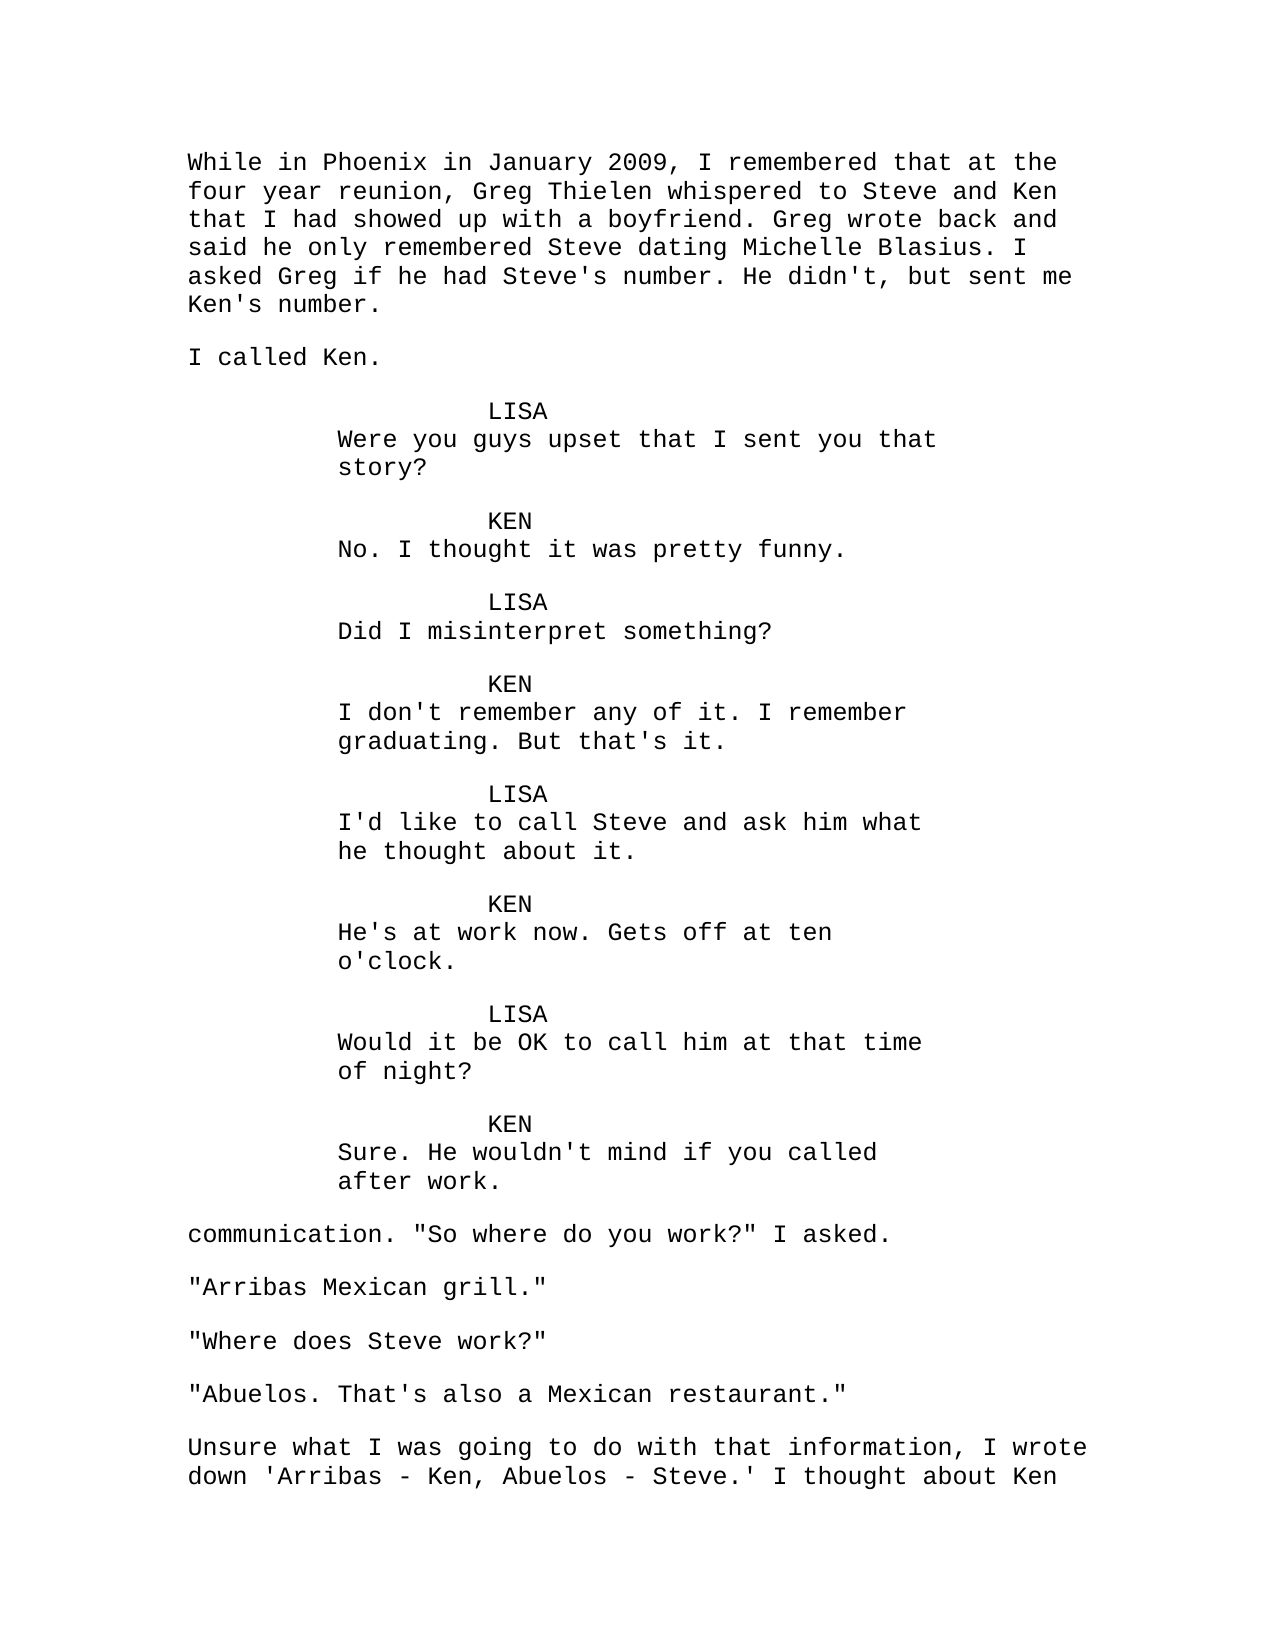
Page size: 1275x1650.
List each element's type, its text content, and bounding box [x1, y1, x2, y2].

text LISA [187, 1002, 1087, 1030]
text I'd like to call Steve and ask him what he thought about it. [337, 810, 937, 867]
text Were you guys upset that I sent you that story? [337, 427, 937, 483]
text "Where does Steve work?" [187, 1328, 1087, 1357]
text I called Ken. [187, 345, 1087, 373]
text LISA [187, 590, 1087, 618]
text KEN [187, 508, 1087, 537]
text KEN [187, 672, 1087, 700]
text Sure. He wouldn't mind if you called after work. [337, 1140, 937, 1197]
text KEN [187, 892, 1087, 920]
text LISA [187, 398, 1087, 427]
text I don't remember any of it. I remember graduating. But that's it. [337, 700, 937, 757]
text Did I misinterpret something? [337, 618, 937, 647]
text LISA [187, 782, 1087, 810]
text KEN [187, 1112, 1087, 1140]
text While in Phoenix in January 2009, I remembered that at the four year reunion, Greg Thielen whispered to Steve and Ken that I had showed up with a boyfriend. Greg wrote back and said he only remembered Steve dating Michelle Blasius. I asked Greg if he had Steve's number. He didn't, but sent me Ken's number. [187, 150, 1087, 320]
text Would it be OK to call him at that time of night? [337, 1030, 937, 1087]
text Unsure what I was going to do with that information, I wrote down 'Arribas - Ken, Abuelos - Steve.' I thought about Ken [187, 1435, 1087, 1492]
text "Arribas Mexican grill." [187, 1275, 1087, 1303]
text He's at work now. Gets off at ten o'clock. [337, 920, 937, 977]
text No. I thought it was pretty funny. [337, 537, 937, 565]
text communication. "So where do you work?" I asked. [187, 1222, 1087, 1250]
text "Abuelos. That's also a Mexican restaurant." [187, 1382, 1087, 1410]
